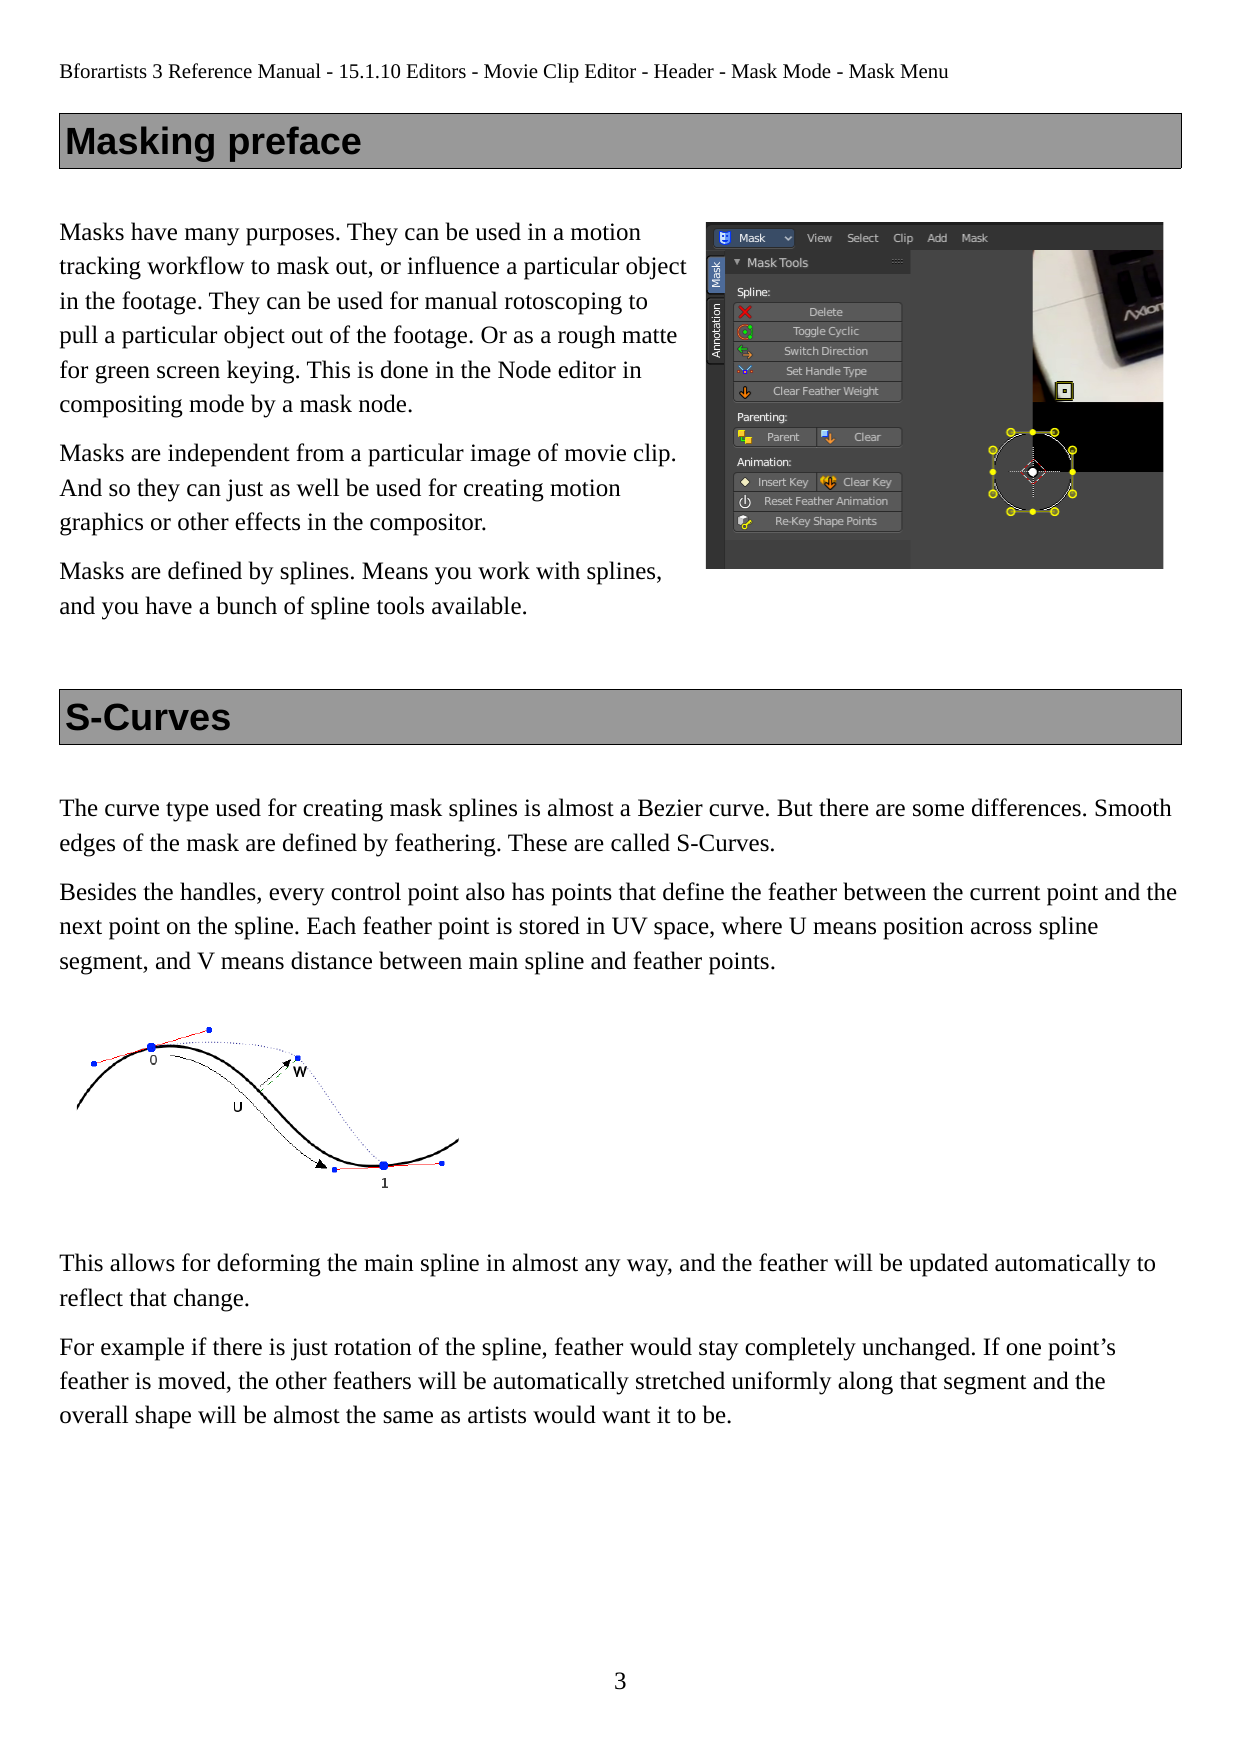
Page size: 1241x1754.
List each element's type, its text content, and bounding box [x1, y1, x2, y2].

text Masks are defined by splines. Means you work with splines, and you have a bunch of spline tools available. [59, 556, 1181, 620]
text For example if there is just rotation of the spline, feather would stay completely unchanged. If one point’s feather is moved, the other feathers will be automatically stretched uniformly along that segment and the overall shape will be almost the same as artists would want it to be. [59, 1332, 1181, 1429]
text Masks have many purposes. They can be used in a motion tracking workflow to mask out, or influence a particular object in the footage. They can be used for manual rotoscoping to pull a particular object out of the footage. Or as a rough matte for green screen keying. This is done in the Node editor in compositing mode by a mask node. [59, 217, 1181, 418]
table_header Masking preface [60, 114, 1181, 168]
text This allows for deforming the main spline in almost any way, and the feather will be updated automatically to reflect that change. [59, 1248, 1181, 1311]
table_header S-Curves [60, 690, 1181, 744]
text Besides the handles, every control point also has points that define the feather between the current point and the next point on the spline. Each feather point is stored in UV space, where U means position across spline segment, and V means distance between main spline and feather points. [59, 877, 1181, 975]
picture [76, 1012, 459, 1205]
picture [705, 222, 1164, 569]
text The curve type used for creating mask splines is almost a Bezier curve. But there are some differences. Smooth edges of the mask are defined by feathering. These are called S-Curves. [59, 793, 1181, 857]
text Masks are independent from a particular image of movie clip. And so they can just as well be used for creating motion graphics or other effects in the compositor. [59, 438, 705, 536]
